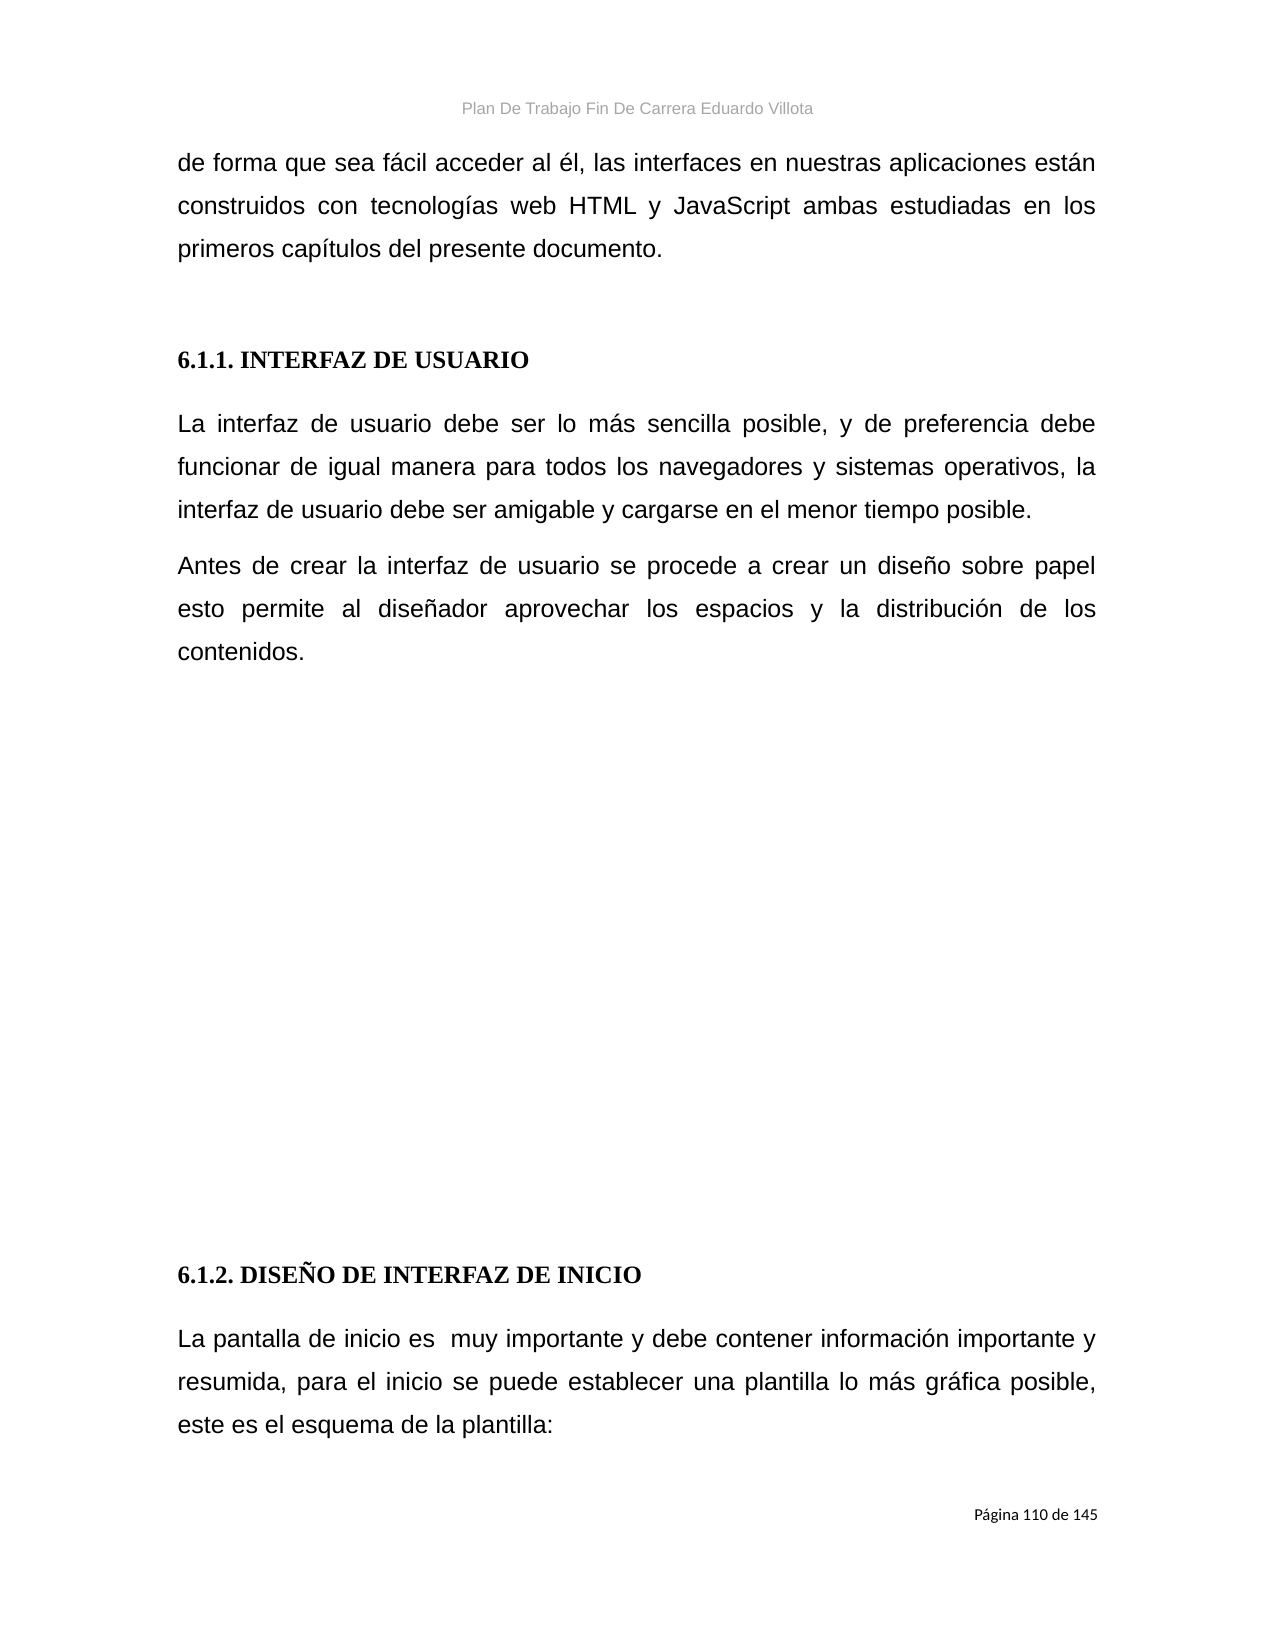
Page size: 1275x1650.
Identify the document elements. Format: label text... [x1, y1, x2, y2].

text La pantalla de inicio es muy importante y debe contener información importante y resumida, para el inicio se puede establecer una plantilla lo más gráfica posible, este es el esquema de la plantilla: [177, 1324, 1098, 1439]
text La interfaz de usuario debe ser lo más sencilla posible, y de preferencia debe funcionar de igual manera para todos los navegadores y sistemas operativos, la interfaz de usuario debe ser amigable y cargarse en el menor tiempo posible. [177, 409, 1098, 524]
text 6.1.2. DISEÑO DE INTERFAZ DE INICIO [177, 1260, 1098, 1289]
text 6.1.1. INTERFAZ DE USUARIO [177, 345, 1098, 374]
text de forma que sea fácil acceder al él, las interfaces en nuestras aplicaciones están construidos con tecnologías web HTML y JavaScript ambas estudiadas en los primeros capítulos del presente documento. [177, 148, 1098, 263]
text Antes de crear la interfaz de usuario se procede a crear un diseño sobre papel esto permite al diseñador aprovechar los espacios y la distribución de los contenidos. [177, 551, 1098, 666]
